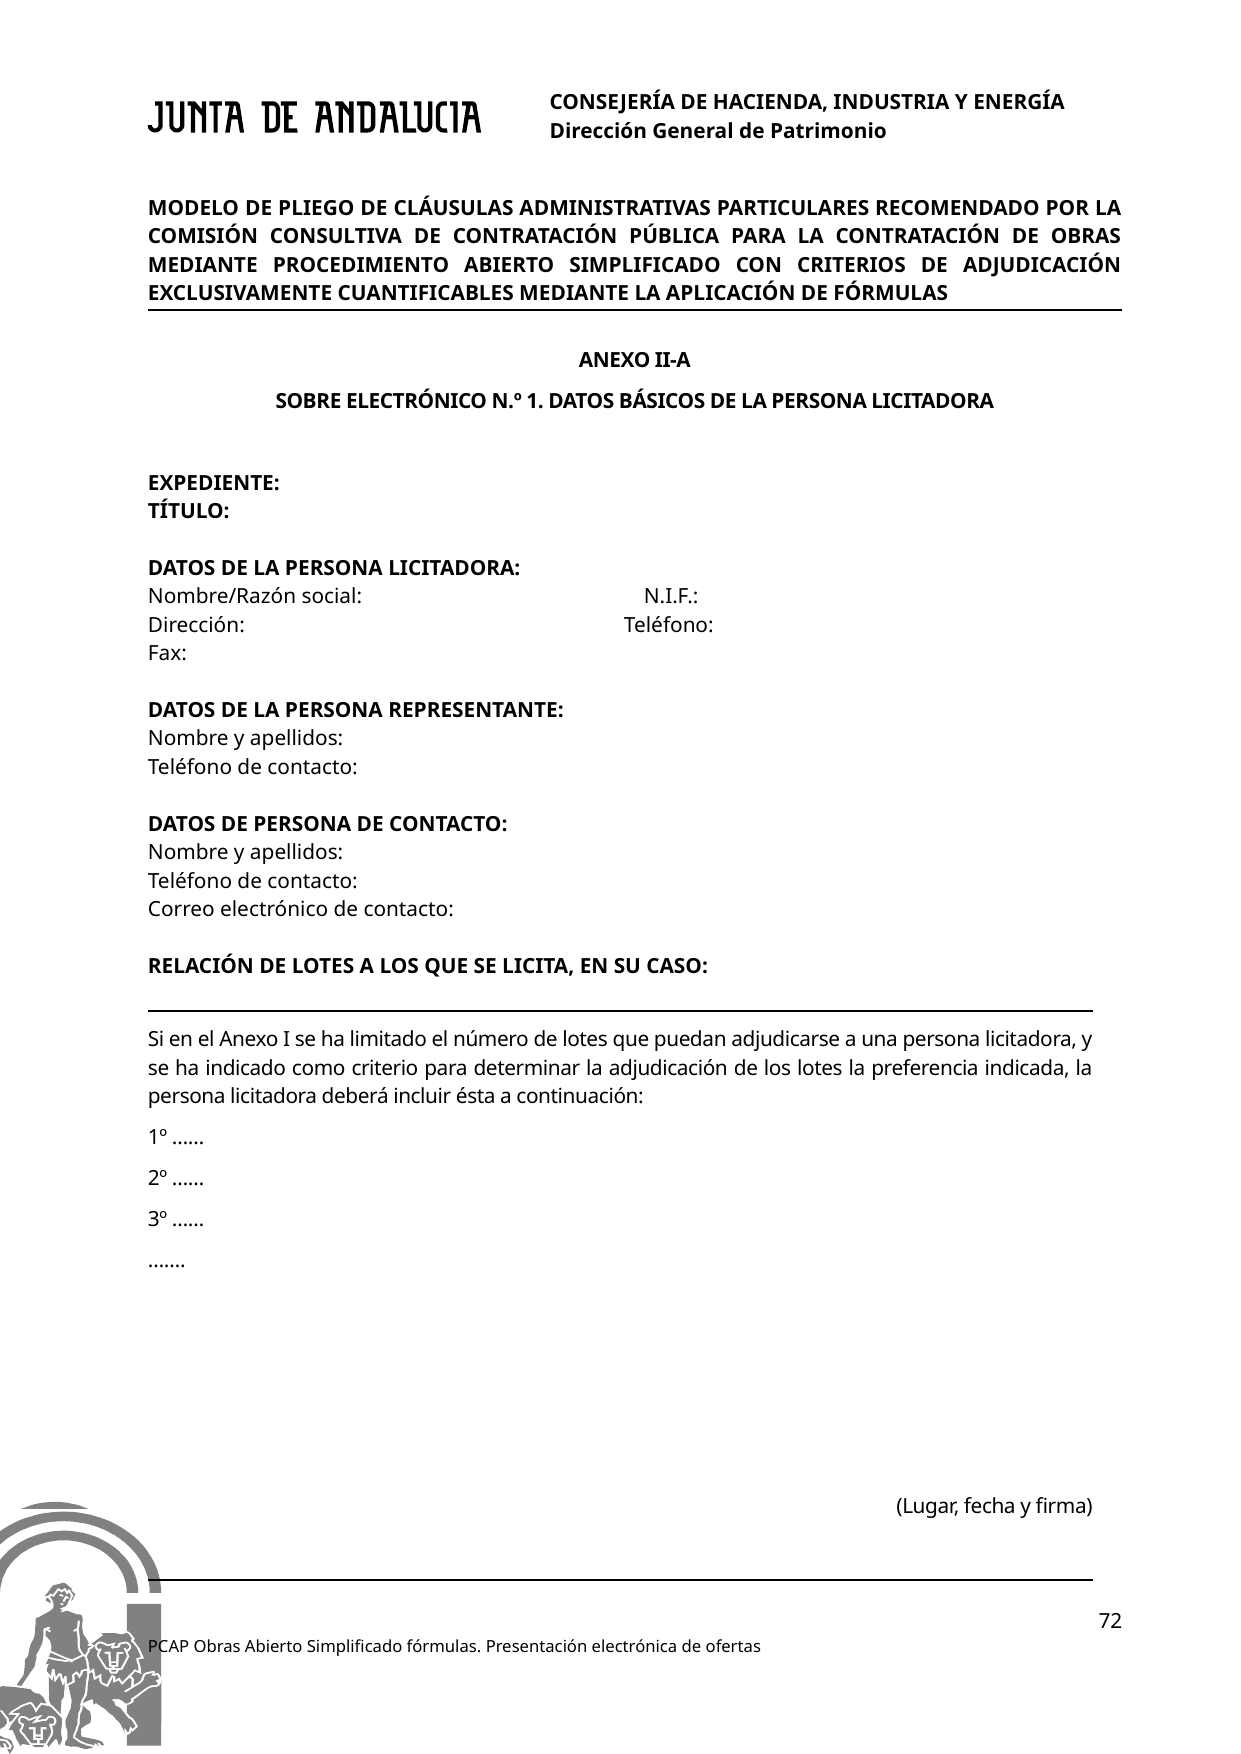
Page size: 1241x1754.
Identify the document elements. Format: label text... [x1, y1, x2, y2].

text Teléfono de contacto: [148, 752, 1093, 780]
text Dirección: Teléfono: [148, 610, 1093, 638]
text Correo electrónico de contacto: [148, 894, 1093, 923]
text Nombre y apellidos: [148, 723, 1093, 752]
text 2º …… [148, 1163, 1093, 1192]
text DATOS DE PERSONA DE CONTACTO: [148, 809, 1093, 837]
text Nombre/Razón social: N.I.F.: [148, 581, 1093, 610]
text EXPEDIENTE: [148, 468, 1093, 496]
text (Lugar, fecha y firma) [148, 1491, 1093, 1519]
text DATOS DE LA PERSONA LICITADORA: [148, 553, 1093, 581]
text SOBRE ELECTRÓNICO N.º 1. DATOS BÁSICOS DE LA PERSONA LICITADORA [148, 386, 1122, 414]
text Nombre y apellidos: [148, 837, 1093, 866]
text DATOS DE LA PERSONA REPRESENTANTE: [148, 695, 1093, 723]
text Si en el Anexo I se ha limitado el número de lotes que puedan adjudicarse a una persona licitadora, y se ha indicado como criterio para determinar la adjudicación de los lotes la preferencia indicada, la persona licitadora deberá incluir ésta a continuación: [148, 1024, 1093, 1110]
text ……. [148, 1245, 1093, 1274]
text RELACIÓN DE LOTES A LOS QUE SE LICITA, EN SU CASO: [148, 951, 1093, 979]
text 3º …… [148, 1204, 1093, 1233]
list MODELO DE PLIEGO DE CLÁUSULAS ADMINISTRATIVAS PARTICULARES RECOMENDADO POR LA COMISIÓN CONSULTIVA DE CONTRATACIÓN PÚBLICA PARA LA CONTRATACIÓN DE OBRAS MEDIANTE PROCEDIMIENTO ABIERTO SIMPLIFICADO CON CRITERIOS DE ADJUDICACIÓN EXCLUSIVAMENTE CUANTIFICABLES MEDIANTE LA APLICACIÓN DE FÓRMULAS [148, 193, 1122, 309]
text TÍTULO: [148, 496, 1093, 524]
text ANEXO II-A [148, 345, 1122, 373]
text Teléfono de contacto: [148, 866, 1093, 894]
text 1º …… [148, 1122, 1093, 1151]
text Fax: [148, 638, 1093, 667]
